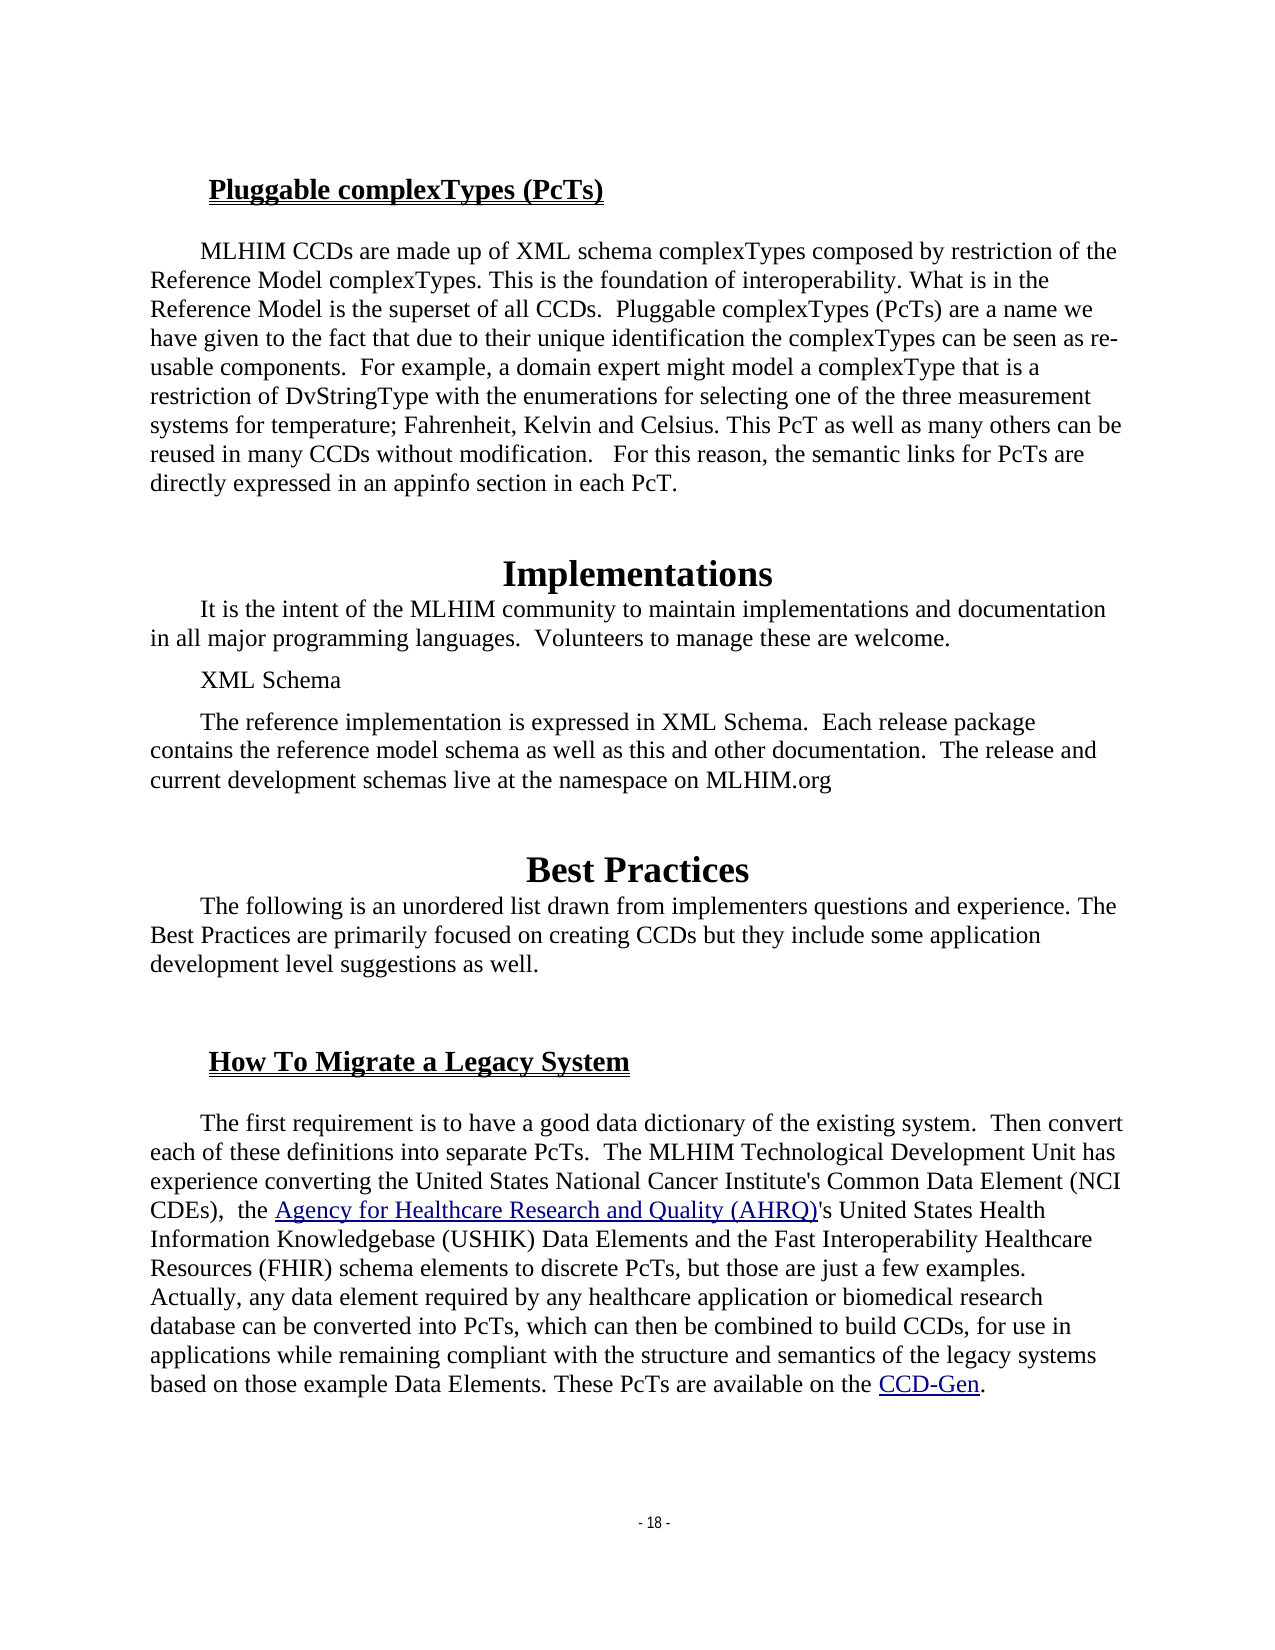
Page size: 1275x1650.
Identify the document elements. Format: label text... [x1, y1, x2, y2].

text The reference implementation is expressed in XML Schema. Each release package contains the reference model schema as well as this and other documentation. The release and current development schemas live at the namespace on MLHIM.org [150, 706, 1125, 793]
text The first requirement is to have a good data dictionary of the existing system. Then convert each of these definitions into separate PcTs. The MLHIM Technological Development Unit has experience converting the United States National Cancer Institute's Common Data Element (NCI CDEs), the Agency for Healthcare Research and Quality (AHRQ)'s United States Health Information Knowledgebase (USHIK) Data Elements and the Fast Interoperability Healthcare Resources (FHIR) schema elements to discrete PcTs, but those are just a few examples. Actually, any data element required by any healthcare application or biomedical research database can be converted into PcTs, which can then be combined to build CCDs, for use in applications while remaining compliant with the structure and semantics of the legacy systems based on those example Data Elements. These PcTs are available on the CCD-Gen. [150, 1108, 1125, 1398]
text The following is an unordered list drawn from implementers questions and experience. The Best Practices are primarily focused on creating CCDs but they include some application development level suggestions as well. [150, 891, 1125, 978]
subtitle How To Migrate a Legacy System [150, 1044, 1125, 1078]
text MLHIM CCDs are made up of XML schema complexTypes composed by restriction of the Reference Model complexTypes. This is the foundation of interoperability. What is in the Reference Model is the superset of all CCDs. Pluggable complexTypes (PcTs) are a name we have given to the fact that due to their unique identification the complexTypes can be seen as re-usable components. For example, a domain expert might model a complexType that is a restriction of DvStringType with the enumerations for selecting one of the three measurement systems for temperature; Fahrenheit, Kelvin and Celsius. This PcT as well as many others can be reused in many CCDs without modification. For this reason, the semantic links for PcTs are directly expressed in an appinfo section in each PcT. [150, 236, 1125, 497]
text It is the intent of the MLHIM community to maintain implementations and documentation in all major programming languages. Volunteers to manage these are welcome. [150, 594, 1125, 652]
text XML Schema [150, 665, 1125, 694]
subtitle Pluggable complexTypes (PcTs) [150, 172, 1125, 206]
